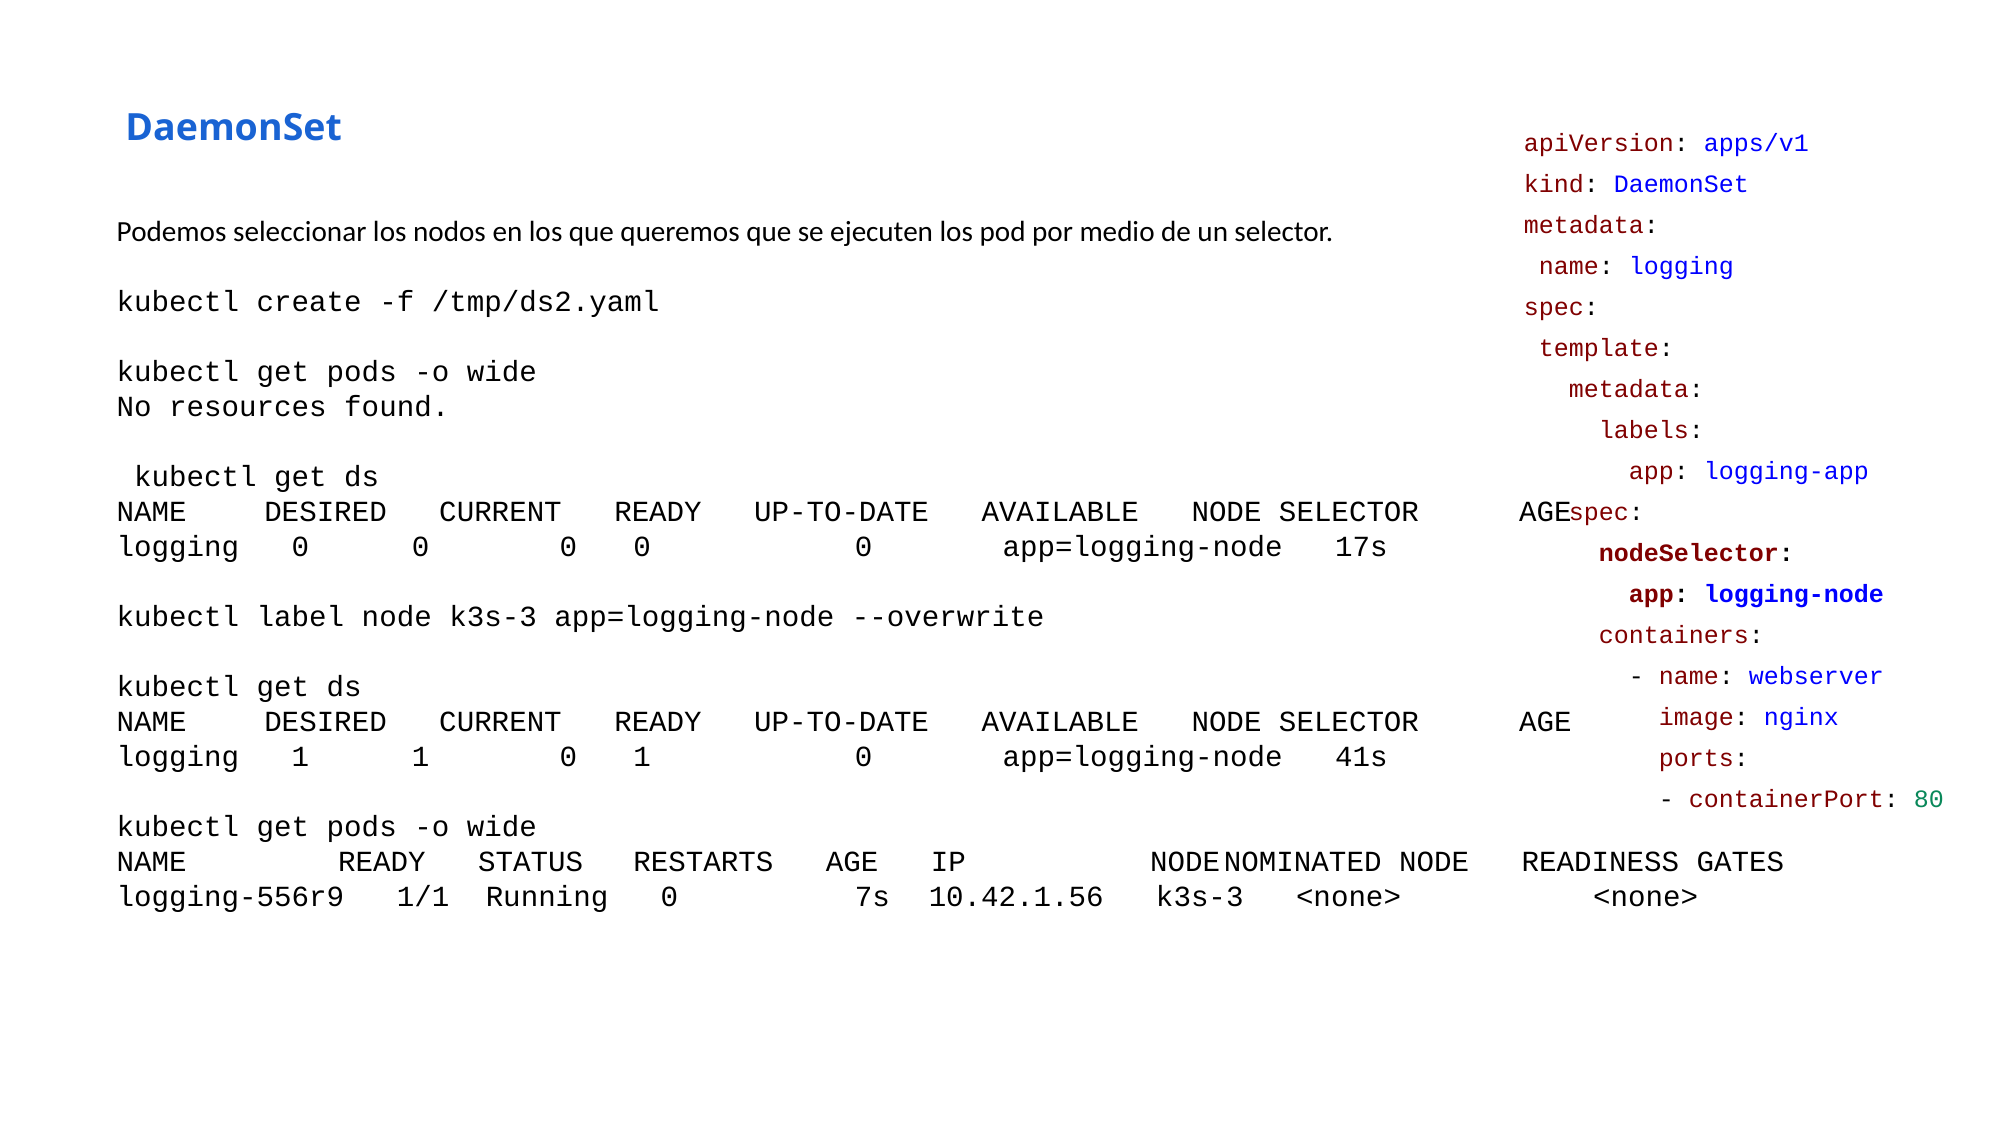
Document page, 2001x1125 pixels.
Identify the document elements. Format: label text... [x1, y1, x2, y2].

text_box DaemonSet [125, 100, 343, 152]
text_box Podemos seleccionar los nodos en los que queremos que se ejecuten los pod por medio de un selector. kubectl create -f /tmp/ds2.yaml kubectl get pods -o wide No resources found. kubectl get ds NAME DESIRED CURRENT READY UP-TO-DATE AVAILABLE NODE SELECTOR AGE logging 0 0 0 0 0 app=logging-node 17s kubectl label node k3s-3 app=logging-node --overwrite kubectl get ds NAME DESIRED CURRENT READY UP-TO-DATE AVAILABLE NODE SELECTOR AGE logging 1 1 0 1 0 app=logging-node 41s kubectl get pods -o wide NAME READY STATUS RESTARTS AGE IP NODE NOMINATED NODE READINESS GATES logging-556r9 1/1 Running 0 7s 10.42.1.56 k3s-3 <none> <none> [101, 205, 1508, 418]
text_box apiVersion: apps/v1 kind: DaemonSet metadata: name: logging spec: template: metadata: labels: app: logging-app spec: nodeSelector: app: logging-node containers: - name: webserver image: nginx ports: - containerPort: 80 [1508, 100, 2000, 776]
